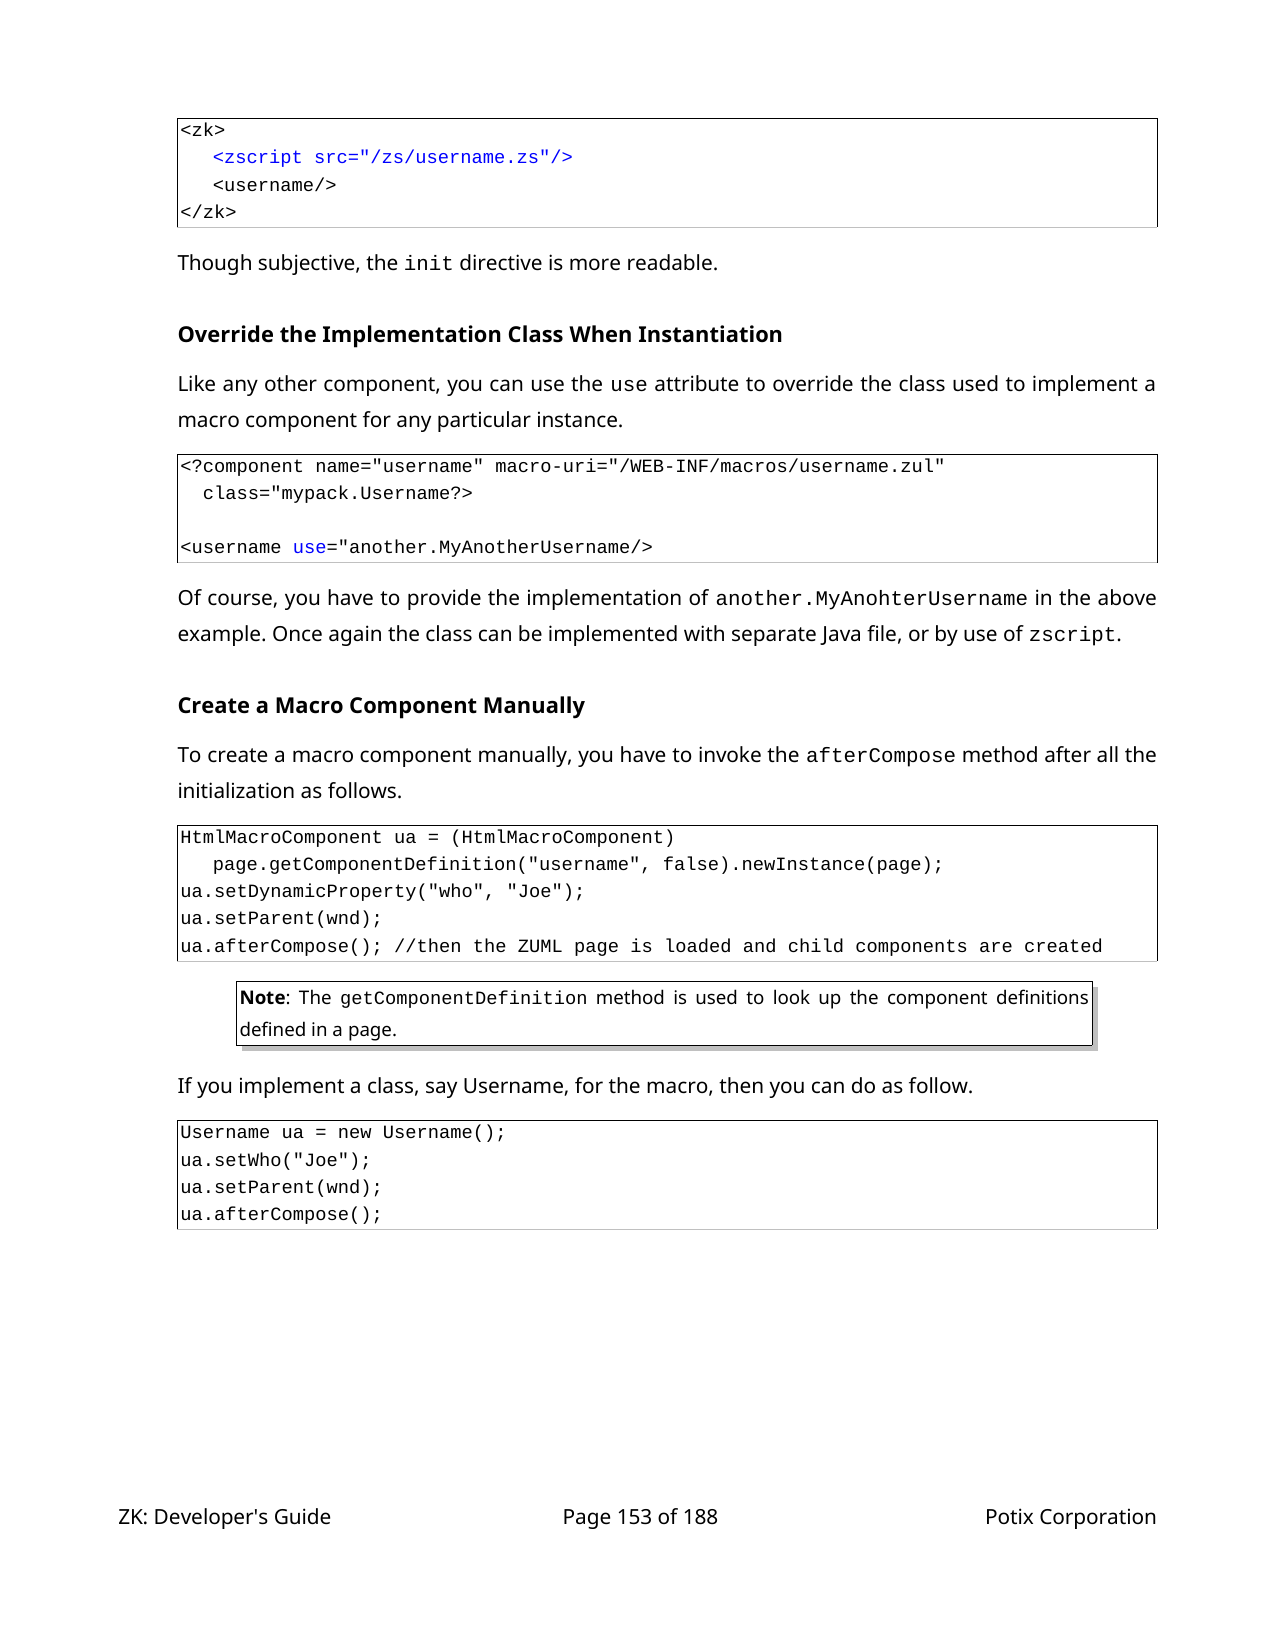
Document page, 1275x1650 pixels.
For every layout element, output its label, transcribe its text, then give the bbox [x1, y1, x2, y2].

text Note: The getComponentDefinition method is used to look up the component definitions defined in a page. [237, 982, 1092, 1045]
text </zk> [178, 200, 1157, 227]
text <zscript src="/zs/username.zs"/> [178, 145, 1157, 169]
text <?component name="username" macro-uri="/WEB-INF/macros/username.zul" [178, 455, 1157, 478]
text ua.setWho("Joe"); [178, 1148, 1157, 1172]
text ua.setDynamicProperty("who", "Joe"); [178, 879, 1157, 903]
text Username ua = new Username(); [178, 1121, 1157, 1145]
text ua.setParent(wnd); [178, 1175, 1157, 1199]
text If you implement a class, say Username, for the macro, then you can do as follow. [177, 1072, 1157, 1100]
text HtmlMacroComponent ua = (HtmlMacroComponent) [178, 826, 1157, 849]
subtitle Create a Macro Component Manually [177, 690, 1157, 720]
text Like any other component, you can use the use attribute to override the class used to implement a macro component for any particular instance. [177, 369, 1157, 433]
text ua.setParent(wnd); [178, 906, 1157, 931]
text <zk> [178, 119, 1157, 142]
subtitle Override the Implementation Class When Instantiation [177, 319, 1157, 349]
text <username/> [178, 172, 1157, 197]
text page.getComponentDefinition("username", false).newInstance(page); [178, 852, 1157, 876]
text ua.afterCompose(); //then the ZUML page is loaded and child components are created [178, 933, 1157, 961]
text ua.afterCompose(); [178, 1202, 1157, 1229]
text Though subjective, the init directive is more readable. [177, 248, 1157, 276]
text <username use="another.MyAnotherUsername/> [178, 535, 1157, 562]
text To create a macro component manually, you have to invoke the afterCompose method after all the initialization as follows. [177, 740, 1157, 804]
text class="mypack.Username?> [178, 481, 1157, 505]
text Of course, you have to provide the implementation of another.MyAnohterUsername in the above example. Once again the class can be implemented with separate Java file, or by use of zscript. [177, 583, 1157, 647]
